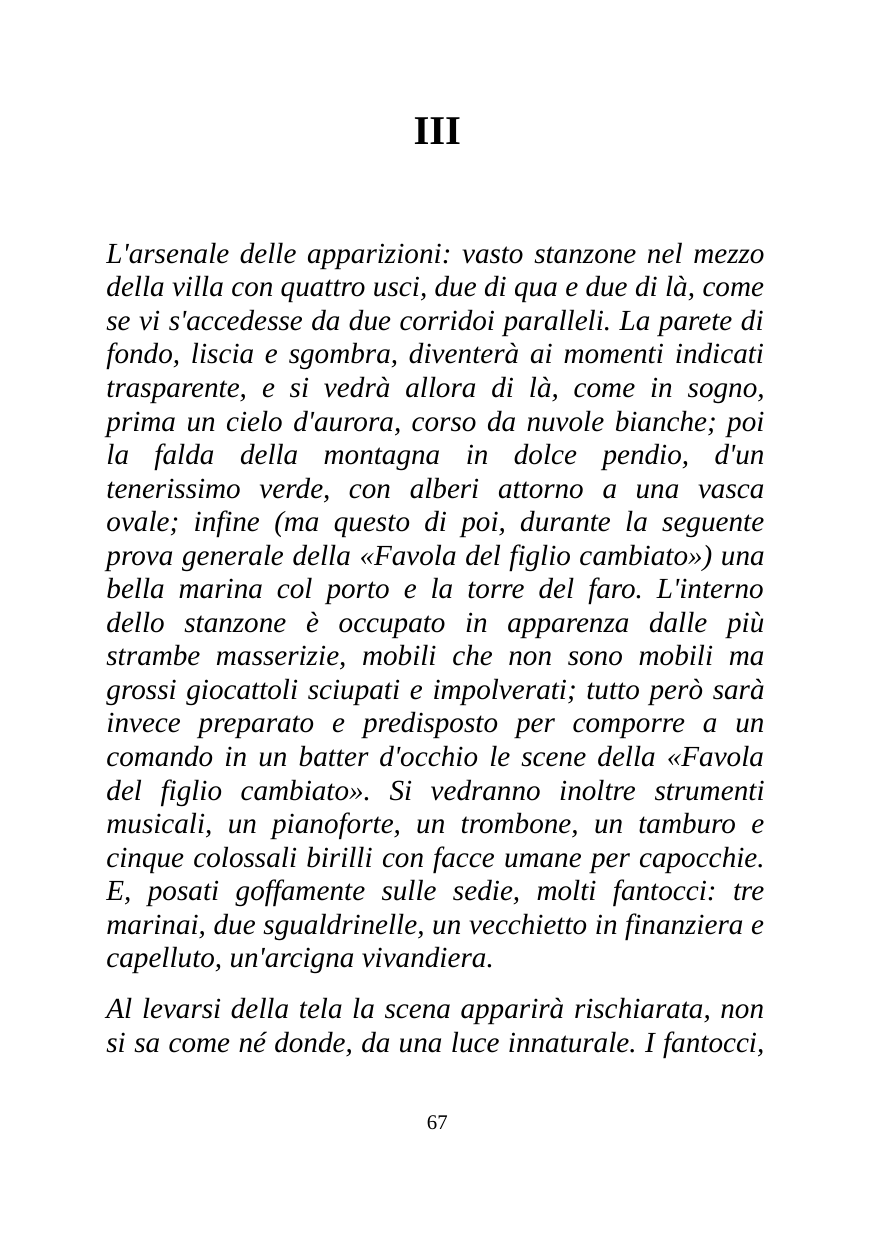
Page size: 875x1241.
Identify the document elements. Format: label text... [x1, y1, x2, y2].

subtitle III [106, 106, 768, 153]
text Al levarsi della tela la scena apparirà rischiarata, non si sa come né donde, da una luce innaturale. I fantocci, [106, 992, 768, 1059]
text L'arsenale delle apparizioni: vasto stanzone nel mezzo della villa con quattro usci, due di qua e due di là, come se vi s'accedesse da due corridoi paralleli. La parete di fondo, liscia e sgombra, diventerà ai momenti indicati trasparente, e si vedrà allora di là, come in sogno, prima un cielo d'aurora, corso da nuvole bianche; poi la falda della montagna in dolce pendio, d'un tenerissimo verde, con alberi attorno a una vasca ovale; infine (ma questo di poi, durante la seguente prova generale della «Favola del figlio cambiato») una bella marina col porto e la torre del faro. L'interno dello stanzone è occupato in apparenza dalle più strambe masserizie, mobili che non sono mobili ma grossi giocattoli sciupati e impolverati; tutto però sarà invece preparato e predisposto per comporre a un comando in un batter d'occhio le scene della «Favola del figlio cambiato». Si vedranno inoltre strumenti musicali, un pianoforte, un trombone, un tamburo e cinque colossali birilli con facce umane per capocchie. E, posati goffamente sulle sedie, molti fantocci: tre marinai, due sgualdrinelle, un vecchietto in finanziera e capelluto, un'arcigna vivandiera. [106, 236, 768, 974]
